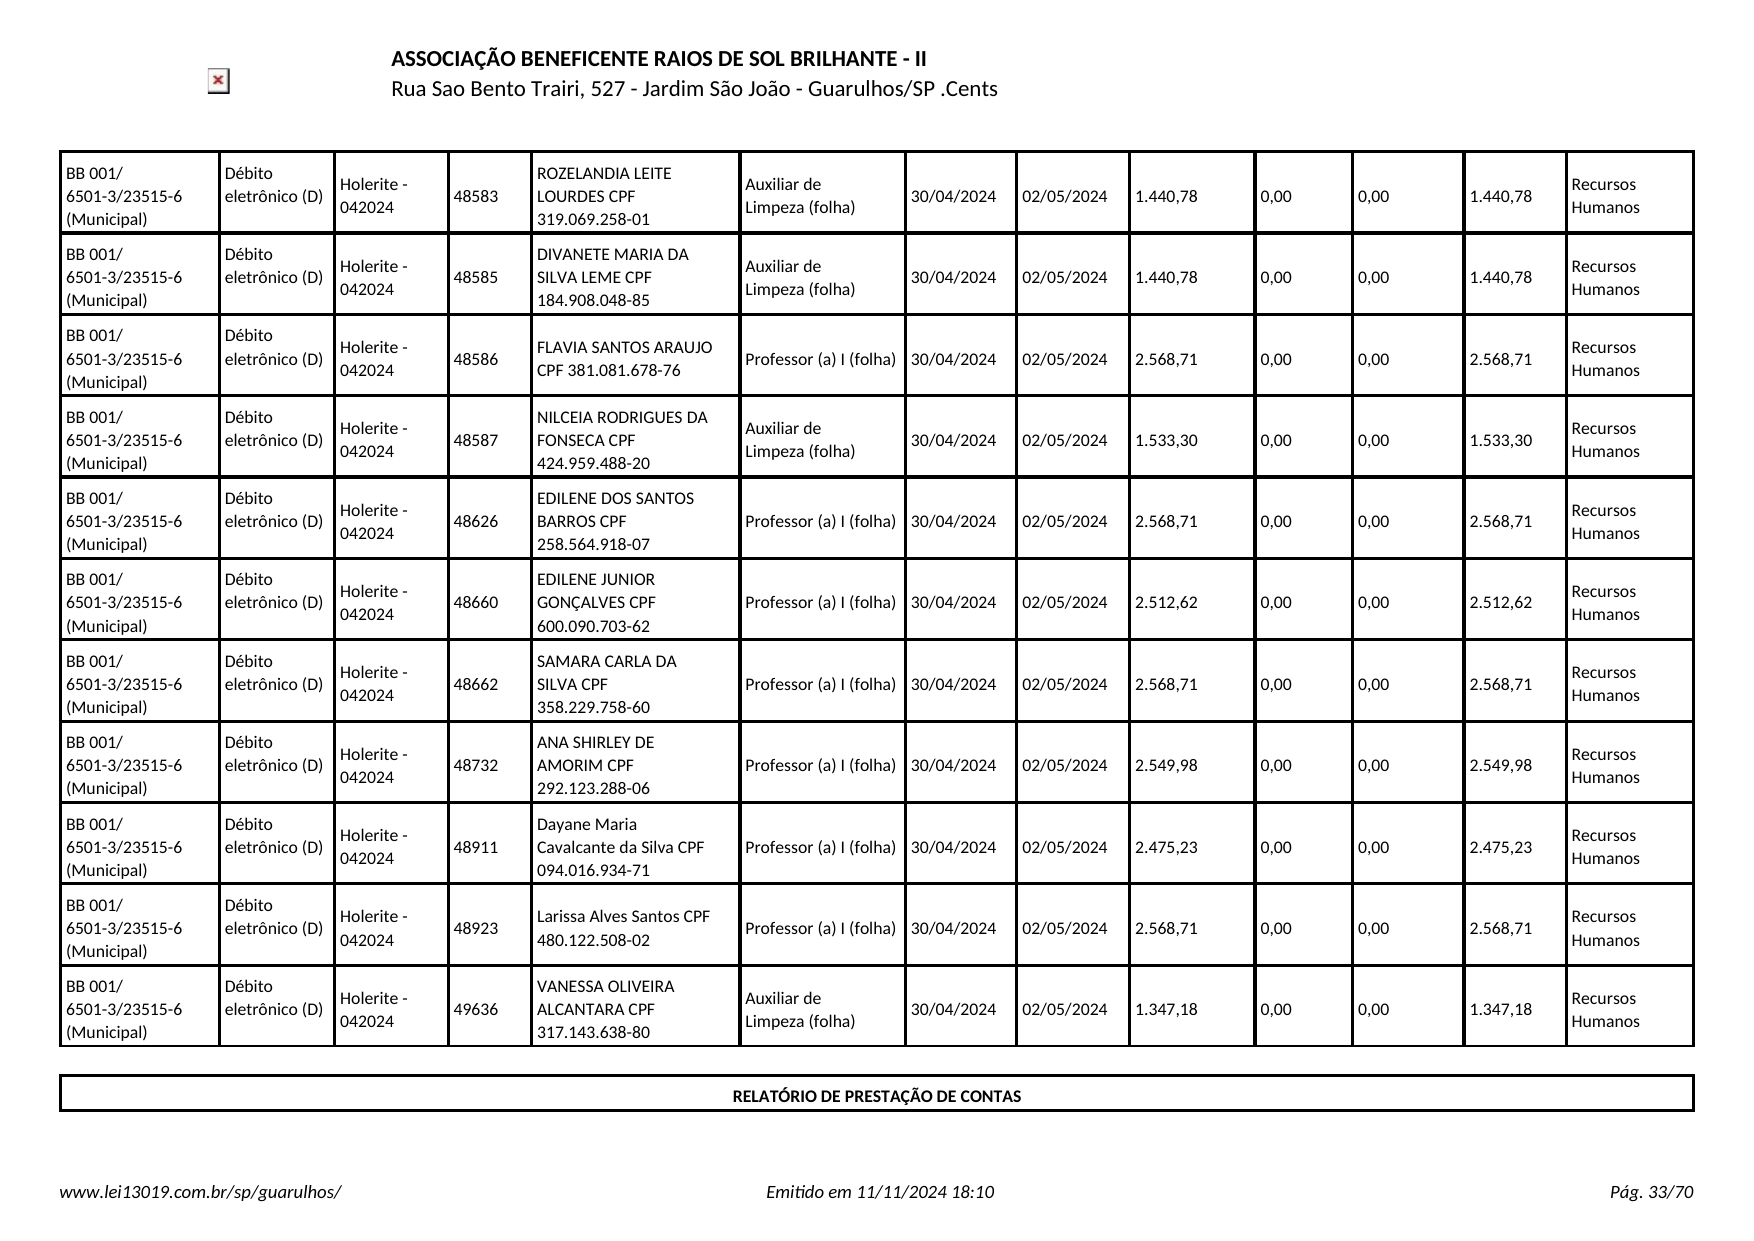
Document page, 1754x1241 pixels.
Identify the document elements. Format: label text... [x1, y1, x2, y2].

table_cell 0,00 [1257, 479, 1351, 557]
table_cell 30/04/2024 [907, 479, 1015, 557]
table_cell 0,00 [1257, 967, 1351, 1045]
table_cell 0,00 [1257, 804, 1351, 882]
table_cell Professor (a) I (folha) [742, 479, 904, 557]
table_cell 0,00 [1354, 560, 1462, 638]
table_cell 48660 [450, 560, 530, 638]
table_cell 02/05/2024 [1018, 967, 1128, 1045]
table_cell Larissa Alves Santos CPF 480.122.508-02 [533, 885, 738, 963]
table_cell 2.568,71 [1466, 641, 1565, 719]
table_cell EDILENE JUNIOR GONÇALVES CPF 600.090.703-62 [533, 560, 738, 638]
table_cell Holerite - 042024 [336, 560, 447, 638]
table_cell 0,00 [1257, 397, 1351, 475]
table_cell Débito eletrônico (D) [221, 885, 333, 963]
table_cell 30/04/2024 [907, 397, 1015, 475]
table_cell 0,00 [1354, 723, 1462, 801]
table_cell 2.568,71 [1466, 479, 1565, 557]
table_cell Dayane Maria Cavalcante da Silva CPF 094.016.934-71 [533, 804, 738, 882]
table_cell Auxiliar de Limpeza (folha) [742, 235, 904, 313]
table_cell Recursos Humanos [1568, 723, 1692, 801]
table_cell 1.440,78 [1131, 153, 1253, 231]
table_cell 48662 [450, 641, 530, 719]
table_cell 48626 [450, 479, 530, 557]
table_cell Holerite - 042024 [336, 967, 447, 1045]
table_cell BB 001/ 6501-3/23515-6 (Municipal) [62, 967, 218, 1045]
table_cell Débito eletrônico (D) [221, 153, 333, 231]
table_cell BB 001/ 6501-3/23515-6 (Municipal) [62, 641, 218, 719]
table_cell 48732 [450, 723, 530, 801]
table_cell Auxiliar de Limpeza (folha) [742, 153, 904, 231]
table_cell Auxiliar de Limpeza (folha) [742, 967, 904, 1045]
table_cell 48583 [450, 153, 530, 231]
table_cell VANESSA OLIVEIRA ALCANTARA CPF 317.143.638-80 [533, 967, 738, 1045]
table_cell Professor (a) I (folha) [742, 723, 904, 801]
table_cell Professor (a) I (folha) [742, 641, 904, 719]
table_cell BB 001/ 6501-3/23515-6 (Municipal) [62, 235, 218, 313]
table_cell 0,00 [1257, 153, 1351, 231]
table_cell 30/04/2024 [907, 885, 1015, 963]
table_cell 0,00 [1354, 804, 1462, 882]
table_cell 48587 [450, 397, 530, 475]
table_cell 0,00 [1257, 560, 1351, 638]
table_cell Professor (a) I (folha) [742, 560, 904, 638]
table_cell 1.533,30 [1466, 397, 1565, 475]
table_cell 30/04/2024 [907, 804, 1015, 882]
table_cell 0,00 [1257, 316, 1351, 394]
table_cell Holerite - 042024 [336, 153, 447, 231]
table_cell 0,00 [1354, 885, 1462, 963]
table_cell NILCEIA RODRIGUES DA FONSECA CPF 424.959.488-20 [533, 397, 738, 475]
table_cell 02/05/2024 [1018, 560, 1128, 638]
table_cell 2.512,62 [1131, 560, 1253, 638]
table_cell 2.568,71 [1131, 479, 1253, 557]
table_cell 02/05/2024 [1018, 235, 1128, 313]
table_cell Recursos Humanos [1568, 641, 1692, 719]
table_cell Débito eletrônico (D) [221, 479, 333, 557]
table_cell Recursos Humanos [1568, 479, 1692, 557]
table_cell 0,00 [1257, 885, 1351, 963]
table_cell SAMARA CARLA DA SILVA CPF 358.229.758-60 [533, 641, 738, 719]
table_cell Recursos Humanos [1568, 316, 1692, 394]
table_cell 02/05/2024 [1018, 153, 1128, 231]
table_cell 49636 [450, 967, 530, 1045]
table_cell 02/05/2024 [1018, 885, 1128, 963]
table_cell 02/05/2024 [1018, 397, 1128, 475]
table_cell 2.475,23 [1466, 804, 1565, 882]
table_cell DIVANETE MARIA DA SILVA LEME CPF 184.908.048-85 [533, 235, 738, 313]
table_cell 02/05/2024 [1018, 804, 1128, 882]
table_cell 1.440,78 [1466, 153, 1565, 231]
table_cell 02/05/2024 [1018, 479, 1128, 557]
table_cell 1.533,30 [1131, 397, 1253, 475]
table_cell Holerite - 042024 [336, 479, 447, 557]
table_cell 2.568,71 [1131, 316, 1253, 394]
table_cell 2.475,23 [1131, 804, 1253, 882]
table_cell 0,00 [1257, 641, 1351, 719]
table_cell BB 001/ 6501-3/23515-6 (Municipal) [62, 885, 218, 963]
table_cell EDILENE DOS SANTOS BARROS CPF 258.564.918-07 [533, 479, 738, 557]
table_cell Professor (a) I (folha) [742, 885, 904, 963]
table_cell 2.568,71 [1466, 316, 1565, 394]
table_cell 0,00 [1354, 641, 1462, 719]
table_cell 0,00 [1354, 967, 1462, 1045]
table_cell 48923 [450, 885, 530, 963]
table_cell 48911 [450, 804, 530, 882]
table_cell 30/04/2024 [907, 316, 1015, 394]
table_cell BB 001/ 6501-3/23515-6 (Municipal) [62, 316, 218, 394]
table_cell BB 001/ 6501-3/23515-6 (Municipal) [62, 479, 218, 557]
table_cell 30/04/2024 [907, 235, 1015, 313]
table_cell Professor (a) I (folha) [742, 316, 904, 394]
table_cell Recursos Humanos [1568, 967, 1692, 1045]
table_cell BB 001/ 6501-3/23515-6 (Municipal) [62, 804, 218, 882]
table_cell 1.347,18 [1131, 967, 1253, 1045]
table_cell Holerite - 042024 [336, 235, 447, 313]
table_cell 30/04/2024 [907, 153, 1015, 231]
table_cell Débito eletrônico (D) [221, 723, 333, 801]
table_cell Holerite - 042024 [336, 641, 447, 719]
table_cell 1.347,18 [1466, 967, 1565, 1045]
table_cell 30/04/2024 [907, 560, 1015, 638]
table_cell 02/05/2024 [1018, 316, 1128, 394]
table_cell 48585 [450, 235, 530, 313]
table_cell FLAVIA SANTOS ARAUJO CPF 381.081.678-76 [533, 316, 738, 394]
table_cell Débito eletrônico (D) [221, 967, 333, 1045]
table_cell ROZELANDIA LEITE LOURDES CPF 319.069.258-01 [533, 153, 738, 231]
table_cell 1.440,78 [1466, 235, 1565, 313]
table_cell 1.440,78 [1131, 235, 1253, 313]
table_cell Holerite - 042024 [336, 723, 447, 801]
table_cell 30/04/2024 [907, 641, 1015, 719]
table_cell 2.568,71 [1131, 641, 1253, 719]
table_cell 0,00 [1354, 153, 1462, 231]
table_cell 0,00 [1257, 235, 1351, 313]
table_cell BB 001/ 6501-3/23515-6 (Municipal) [62, 723, 218, 801]
table_cell 2.568,71 [1466, 885, 1565, 963]
table_cell 0,00 [1354, 235, 1462, 313]
table_cell 02/05/2024 [1018, 641, 1128, 719]
table_cell 30/04/2024 [907, 723, 1015, 801]
table_cell 0,00 [1354, 479, 1462, 557]
table_cell Holerite - 042024 [336, 804, 447, 882]
table_cell Recursos Humanos [1568, 235, 1692, 313]
table_cell Débito eletrônico (D) [221, 804, 333, 882]
table_cell BB 001/ 6501-3/23515-6 (Municipal) [62, 397, 218, 475]
table_cell Professor (a) I (folha) [742, 804, 904, 882]
table_header RELATÓRIO DE PRESTAÇÃO DE CONTAS [62, 1077, 1692, 1109]
table_cell Auxiliar de Limpeza (folha) [742, 397, 904, 475]
table_cell Débito eletrônico (D) [221, 316, 333, 394]
table_cell 48586 [450, 316, 530, 394]
table_cell 2.512,62 [1466, 560, 1565, 638]
table_cell Débito eletrônico (D) [221, 235, 333, 313]
table_cell Débito eletrônico (D) [221, 397, 333, 475]
table_cell Débito eletrônico (D) [221, 641, 333, 719]
table_cell Recursos Humanos [1568, 560, 1692, 638]
table_cell Holerite - 042024 [336, 397, 447, 475]
table_cell BB 001/ 6501-3/23515-6 (Municipal) [62, 153, 218, 231]
table_cell Holerite - 042024 [336, 885, 447, 963]
table_cell BB 001/ 6501-3/23515-6 (Municipal) [62, 560, 218, 638]
table_cell 0,00 [1257, 723, 1351, 801]
table_cell ANA SHIRLEY DE AMORIM CPF 292.123.288-06 [533, 723, 738, 801]
table_cell Holerite - 042024 [336, 316, 447, 394]
table_cell Recursos Humanos [1568, 885, 1692, 963]
table_cell 30/04/2024 [907, 967, 1015, 1045]
table_cell Recursos Humanos [1568, 153, 1692, 231]
table_cell 0,00 [1354, 397, 1462, 475]
table_cell 2.549,98 [1466, 723, 1565, 801]
table_cell Débito eletrônico (D) [221, 560, 333, 638]
table_cell Recursos Humanos [1568, 397, 1692, 475]
table_cell 02/05/2024 [1018, 723, 1128, 801]
table_cell Recursos Humanos [1568, 804, 1692, 882]
table_cell 2.568,71 [1131, 885, 1253, 963]
table_cell 0,00 [1354, 316, 1462, 394]
table_cell 2.549,98 [1131, 723, 1253, 801]
